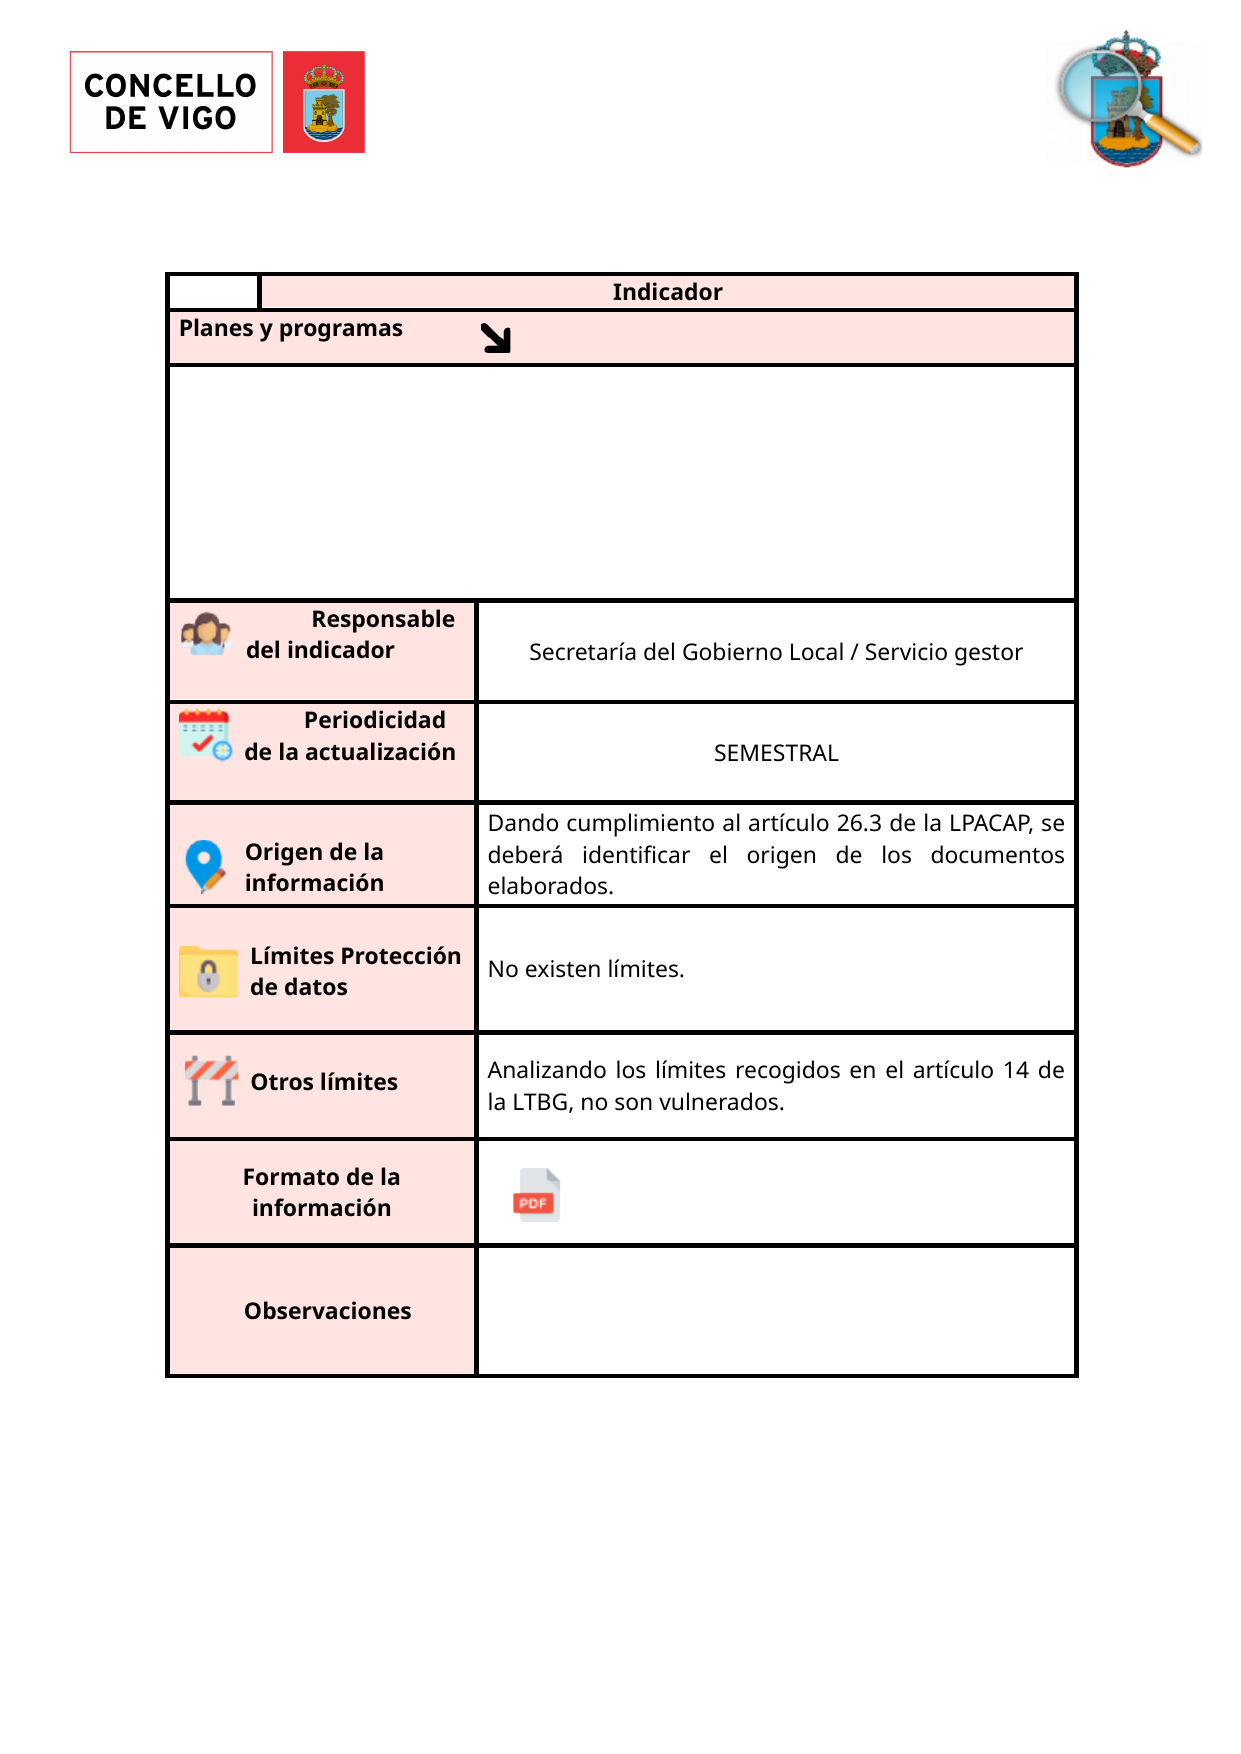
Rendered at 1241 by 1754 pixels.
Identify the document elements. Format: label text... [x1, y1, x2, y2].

table_header [170, 276, 257, 307]
table_cell Secretaría del Gobierno Local / Servicio gestor [479, 603, 1074, 699]
table_cell [170, 367, 1074, 598]
picture [510, 1168, 564, 1222]
table_cell [479, 1248, 1074, 1374]
table_cell Planes y programas [170, 312, 1074, 363]
table_cell Otros límites [170, 1035, 474, 1136]
table_cell Formato de la información [170, 1141, 474, 1243]
table_cell [479, 1141, 1074, 1243]
table_cell No existen límites. [479, 908, 1074, 1030]
table_cell Límites Protección de datos [170, 908, 474, 1030]
table_cell Analizando los límites recogidos en el artículo 14 de la LTBG, no son vulnerados. [479, 1035, 1074, 1136]
picture [179, 840, 233, 894]
picture [197, 852, 211, 864]
picture [179, 942, 239, 1002]
table_cell Periodicidad de la actualización [170, 704, 474, 800]
picture [1040, 26, 1218, 186]
table_cell Responsable del indicador [170, 603, 474, 699]
table_cell Origen de la información [170, 805, 474, 904]
table_cell Dando cumplimiento al artículo 26.3 de la LPACAP, se deberá identificar el origen de los documentos elaborados. [479, 805, 1074, 904]
picture [69, 51, 365, 153]
picture [181, 607, 234, 661]
picture [179, 708, 233, 762]
table_cell Observaciones [170, 1248, 474, 1374]
picture [481, 323, 511, 353]
table_cell SEMESTRAL [479, 704, 1074, 800]
table_header Indicador [262, 276, 1074, 307]
picture [185, 1054, 239, 1108]
